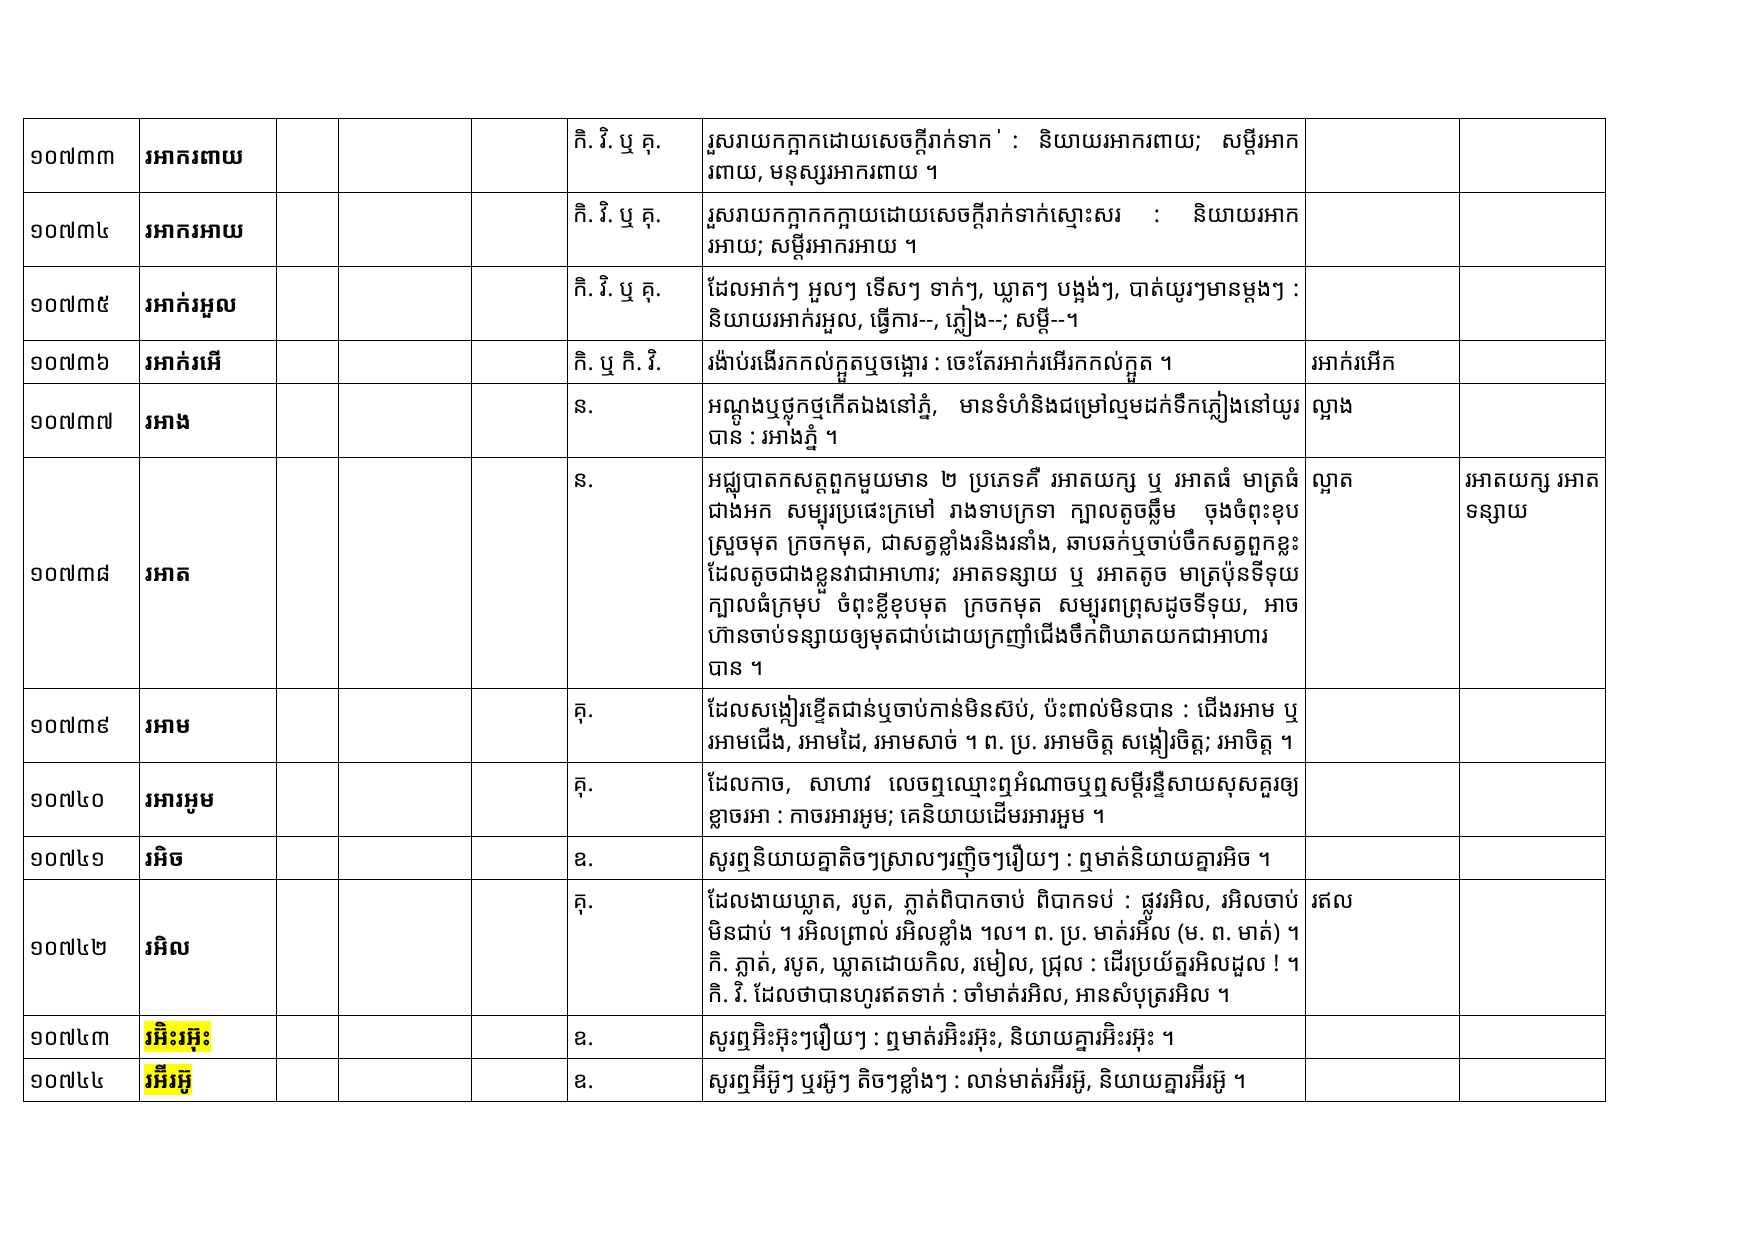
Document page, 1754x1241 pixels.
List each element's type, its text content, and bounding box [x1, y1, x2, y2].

table_cell ដែល​កាច, សាហាវ លេច​ឮ​ឈ្មោះ​ឮ​អំណាច​ឬ​ឮ​សម្ដី​រន្ទឺ​សាយ​សុស​គួរ​ឲ្យ​ខ្លាច​រអា : កាច​រអា​រអូម; គេ​និយាយ​ដើម​រអា​រអួម ។ [703, 763, 1305, 836]
table_cell កិ. វិ. ឬ គុ. [568, 193, 702, 266]
table_cell រអាក់រអួល [140, 267, 276, 340]
table_cell សូរ​ឮ​និយាយ​គ្នា​តិច​ៗ​ស្រាល​ៗ​រញ៉ិច​ៗ​រឿយ​ៗ : ឮ​មាត់​និយាយ​គ្នា​រអិច ។ [703, 837, 1305, 878]
table_cell [472, 458, 567, 687]
table_cell [1460, 689, 1605, 762]
table_cell [1460, 119, 1605, 192]
table_cell ល្អាត [1306, 458, 1459, 687]
table_cell ១០៧៣៧ [24, 384, 139, 457]
table_cell [1306, 119, 1459, 192]
table_cell [1306, 837, 1459, 878]
table_cell [277, 119, 338, 192]
table_cell ឧ. [568, 837, 702, 878]
table_cell ១០៧៤១ [24, 837, 139, 878]
table_cell [277, 763, 338, 836]
table_cell រួស​រាយ​កក្អាក​កក្អាយ​ដោយ​សេចក្ដី​រាក់​ទាក់​ស្មោះ​សរ : និយាយ​រអាក​រអាយ; សម្ដី​រអាក​រអាយ ។ [703, 193, 1305, 266]
table_cell ១០៧៣៣ [24, 119, 139, 192]
table_cell [339, 880, 471, 1015]
table_cell ដែល​សង្កៀរ​ខ្ទើត​ជាន់​ឬ​ចាប់​កាន់​មិន​ស៊ប់, ប៉ះ​ពាល់​មិន​បាន : ជើង​រអាម ឬ រអាម​ជើង, រអាម​ដៃ, រអាម​សាច់ ។ ព. ប្រ. រអាម​ចិត្ត សង្កៀរ​ចិត្ត; រអា​ចិត្ត ។ [703, 689, 1305, 762]
table_cell [339, 1016, 471, 1058]
table_cell រអារអូម [140, 763, 276, 836]
table_cell [277, 1059, 338, 1101]
table_cell [1460, 1016, 1605, 1058]
table_cell ដែល​ងាយ​ឃ្លាត, របូត, ភ្លាត់​ពិបាក​ចាប់ ពិបាក​ទប់ : ផ្លូវ​រអិល, រអិល​ចាប់​មិន​ជាប់ ។ រអិល​ព្រាល់ រអិល​ខ្លាំង ។ល។ ព. ប្រ. មាត់​រអិល (ម. ព. មាត់) ។ កិ. ភ្លាត់, របូត, ឃ្លាត​ដោយ​កិល, រមៀល, ជ្រុល : ដើរ​ប្រយ័ត្ន​រអិល​ដួល ! ។ កិ. វិ. ដែល​ថា​បាន​ហូរ​ឥត​ទាក់ : ចាំ​មាត់​រអិល, អាន​សំបុត្រ​រអិល ។ [703, 880, 1305, 1015]
table_cell ន. [568, 384, 702, 457]
table_cell រអ៊‌ីរអ៊ូ [140, 1059, 276, 1101]
table_cell [277, 267, 338, 340]
table_cell ន. [568, 458, 702, 687]
table_cell [472, 193, 567, 266]
table_cell រួស​រាយ​កក្អាក​ដោយ​សេចក្ដី​រាក់​ទាក់ : និយាយ​រអាក​រពាយ; សម្ដី​រអាក​រពាយ, មនុស្ស​រអាក​រពាយ ។ [703, 119, 1305, 192]
table_cell [277, 880, 338, 1015]
table_cell [1460, 837, 1605, 878]
table_cell [339, 119, 471, 192]
table_cell [472, 689, 567, 762]
table_cell [1460, 384, 1605, 457]
table_cell [1306, 1059, 1459, 1101]
table_cell រអាករអាយ [140, 193, 276, 266]
table_cell គុ. [568, 880, 702, 1015]
table_cell [339, 267, 471, 340]
table_cell ១០៧៤២ [24, 880, 139, 1015]
table_cell រអាក់រអើ [140, 341, 276, 383]
table_cell ឧ. [568, 1059, 702, 1101]
table_cell ១០៧៣៨ [24, 458, 139, 687]
table_cell ដែល​អាក់​ៗ អួល​ៗ ទើស​ៗ ទាក់​ៗ, ឃ្លាត​ៗ បង្អង់​ៗ, បាត់​យូរ​ៗ​មាន​ម្ដង​ៗ : និយាយ​រអាក់​រអួល, ធ្វើ​ការ--, ភ្លៀង--; សម្ដី--។ [703, 267, 1305, 340]
table_cell សូរ​ឮ​អ៊‌ិះអ៊ុះ​ៗ​រឿយ​ៗ : ឮ​មាត់​រអ៊‌ិះ​រអ៊ុះ, និយាយ​គ្នា​រអ៊‌ិះ​រអ៊ុះ ។ [703, 1016, 1305, 1058]
table_cell រឥល [1306, 880, 1459, 1015]
table_cell ១០៧៤០ [24, 763, 139, 836]
table_cell អជ្ឈុបាតក​សត្ត​ពួក​មួយ​មាន ២ ប្រភេទ​គឺ រអាត​យក្ស ឬ រអាត​ធំ មាត្រ​ធំ​ជាង​អក សម្បុរ​ប្រផេះ​ក្រមៅ រាង​ទាប​ក្រទា ក្បាល​តូច​ឆ្លឹម ចុង​ចំពុះ​ខុប​ស្រួច​មុត ក្រចក​មុត, ជា​សត្វ​ខ្លាំង​រនិង​រនាំង, ឆាប​ឆក់​ឬ​ចាប់​ចឹក​សត្វ​ពួក​ខ្លះ​ដែល​តូច​ជាង​ខ្លួន​វា​ជា​អាហារ; រអាត​ទន្សាយ ឬ រអាត​តូច មាត្រ​ប៉ុន​ទីទុយ ក្បាល​ធំ​ក្រមុប ចំពុះ​ខ្លី​ខុប​មុត ក្រចក​មុត សម្បុរ​ពព្រុស​ដូច​ទីទុយ, អាច​ហ៊ាន​ចាប់​ទន្សាយ​ឲ្យ​មុត​ជាប់​ដោយ​ក្រញាំ​ជើង​ចឹក​ពិឃាត​យក​ជា​អាហារ​បាន ។ [703, 458, 1305, 687]
table_cell [277, 1016, 338, 1058]
table_cell [472, 1059, 567, 1101]
table_cell រង៉ាប់​រងើ​រក​កល់​ក្អួត​ឬ​ចង្អោរ : ចេះ​តែ​រអាក់​រអើ​រក​កល់​ក្អួត ។ [703, 341, 1305, 383]
table_cell [472, 1016, 567, 1058]
table_cell [1306, 193, 1459, 266]
table_cell គុ. [568, 763, 702, 836]
table_cell ឧ. [568, 1016, 702, 1058]
table_cell [339, 458, 471, 687]
table_cell [339, 689, 471, 762]
table_cell រអាត [140, 458, 276, 687]
table_cell រអ៊‌ិះរអ៊ុះ [140, 1016, 276, 1058]
table_cell [277, 458, 338, 687]
table_cell គុ. [568, 689, 702, 762]
table_cell [1460, 763, 1605, 836]
table_cell រអាករពាយ [140, 119, 276, 192]
table_cell [1306, 1016, 1459, 1058]
table_cell អណ្តូង​ឬ​ថ្លុក​ថ្ម​កើត​ឯង​នៅ​ភ្នំ, មាន​ទំហំ​និង​ជម្រៅ​ល្មម​ដក់​ទឹក​ភ្លៀង​នៅ​យូរ​បាន : រអាង​ភ្នំ ។ [703, 384, 1305, 457]
table_cell រអិច [140, 837, 276, 878]
table_cell ១០៧៤៤ [24, 1059, 139, 1101]
table_cell កិ. វិ. ឬ គុ. [568, 267, 702, 340]
table_cell រអាត​យក្ស រអាត​ទន្សាយ [1460, 458, 1605, 687]
table_cell [339, 1059, 471, 1101]
table_cell [277, 193, 338, 266]
table_cell ១០៧៤៣ [24, 1016, 139, 1058]
table_cell [339, 193, 471, 266]
table_cell ល្អាង [1306, 384, 1459, 457]
table_cell [1460, 880, 1605, 1015]
table_cell ១០៧៣៥ [24, 267, 139, 340]
table_cell [277, 689, 338, 762]
table_cell [339, 341, 471, 383]
table_cell រអាម [140, 689, 276, 762]
table_cell [472, 119, 567, 192]
table_cell [472, 267, 567, 340]
table_cell [472, 763, 567, 836]
table_cell កិ. វិ. ឬ គុ. [568, 119, 702, 192]
table_cell [472, 837, 567, 878]
table_cell [1460, 267, 1605, 340]
table_cell [1306, 689, 1459, 762]
table_cell [1306, 763, 1459, 836]
table_cell [472, 880, 567, 1015]
table_cell [1460, 1059, 1605, 1101]
table_cell ១០៧៣៦ [24, 341, 139, 383]
table_cell [1460, 193, 1605, 266]
table_cell សូរ​ឮ​អ៊‌ី​អ៊ូ​ៗ ឬ​រអ៊ូ​ៗ តិច​ៗ​ខ្លាំង​ៗ : លាន់​មាត់​រអ៊‌ី​រអ៊ូ, និយាយ​គ្នា​រអ៊‌ី​រអ៊ូ ។ [703, 1059, 1305, 1101]
table_cell [339, 384, 471, 457]
table_cell រអាក់​រអើក [1306, 341, 1459, 383]
table_cell [472, 341, 567, 383]
table_cell [1460, 341, 1605, 383]
table_cell [277, 837, 338, 878]
table_cell ១០៧៣៤ [24, 193, 139, 266]
table_cell [1306, 267, 1459, 340]
table_cell [472, 384, 567, 457]
table_cell [277, 341, 338, 383]
table_cell [277, 384, 338, 457]
table_cell រអិល [140, 880, 276, 1015]
table_cell ១០៧៣៩ [24, 689, 139, 762]
table_cell [339, 763, 471, 836]
table_cell រអាង [140, 384, 276, 457]
table_cell [339, 837, 471, 878]
table_cell កិ. ឬ កិ. វិ. [568, 341, 702, 383]
